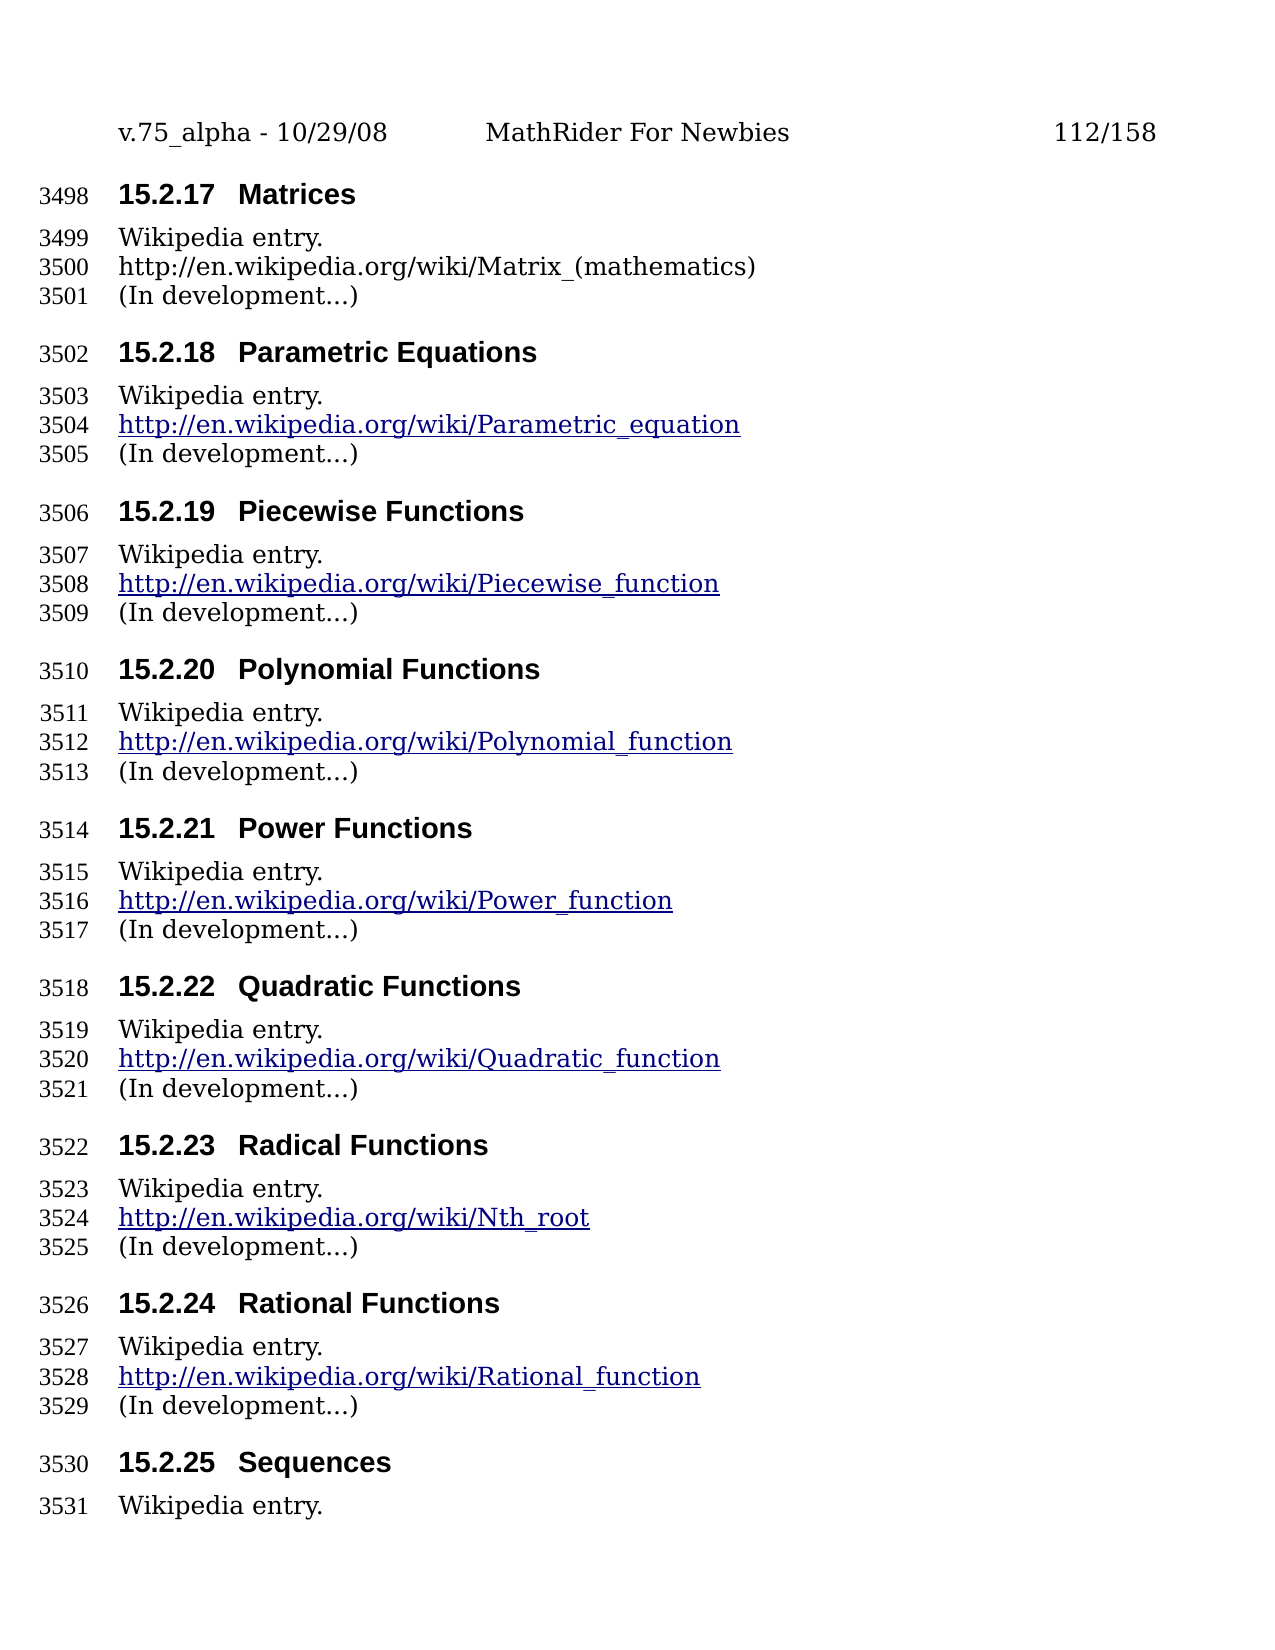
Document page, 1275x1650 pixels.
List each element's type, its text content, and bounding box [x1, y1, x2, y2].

text http://en.wikipedia.org/wiki/Parametric_equation [118, 411, 1157, 440]
text http://en.wikipedia.org/wiki/Matrix_(mathematics) [118, 252, 1157, 281]
text http://en.wikipedia.org/wiki/Polynomial_function [118, 728, 1157, 757]
text (In development...) [118, 1232, 1157, 1262]
text (In development...) [118, 1074, 1157, 1103]
subtitle Matrices [118, 177, 1157, 210]
text (In development...) [118, 757, 1157, 786]
text (In development...) [118, 1391, 1157, 1420]
subtitle Rational Functions [118, 1287, 1157, 1320]
text (In development...) [118, 440, 1157, 469]
text Wikipedia entry. [118, 698, 1157, 728]
subtitle Parametric Equations [118, 335, 1157, 369]
subtitle Sequences [118, 1445, 1157, 1479]
text http://en.wikipedia.org/wiki/Nth_root [118, 1203, 1157, 1232]
subtitle Polynomial Functions [118, 652, 1157, 686]
text http://en.wikipedia.org/wiki/Power_function [118, 886, 1157, 915]
text http://en.wikipedia.org/wiki/Rational_function [118, 1362, 1157, 1391]
text Wikipedia entry. [118, 223, 1157, 252]
text (In development...) [118, 915, 1157, 944]
text Wikipedia entry. [118, 857, 1157, 886]
text (In development...) [118, 598, 1157, 627]
text (In development...) [118, 281, 1157, 310]
text http://en.wikipedia.org/wiki/Quadratic_function [118, 1045, 1157, 1074]
text Wikipedia entry. [118, 1016, 1157, 1045]
text Wikipedia entry. [118, 1491, 1157, 1520]
text Wikipedia entry. [118, 381, 1157, 411]
text Wikipedia entry. [118, 540, 1157, 569]
subtitle Radical Functions [118, 1128, 1157, 1162]
text Wikipedia entry. [118, 1174, 1157, 1203]
subtitle Piecewise Functions [118, 494, 1157, 527]
text Wikipedia entry. [118, 1333, 1157, 1362]
text http://en.wikipedia.org/wiki/Piecewise_function [118, 569, 1157, 598]
subtitle Quadratic Functions [118, 969, 1157, 1003]
subtitle Power Functions [118, 811, 1157, 844]
